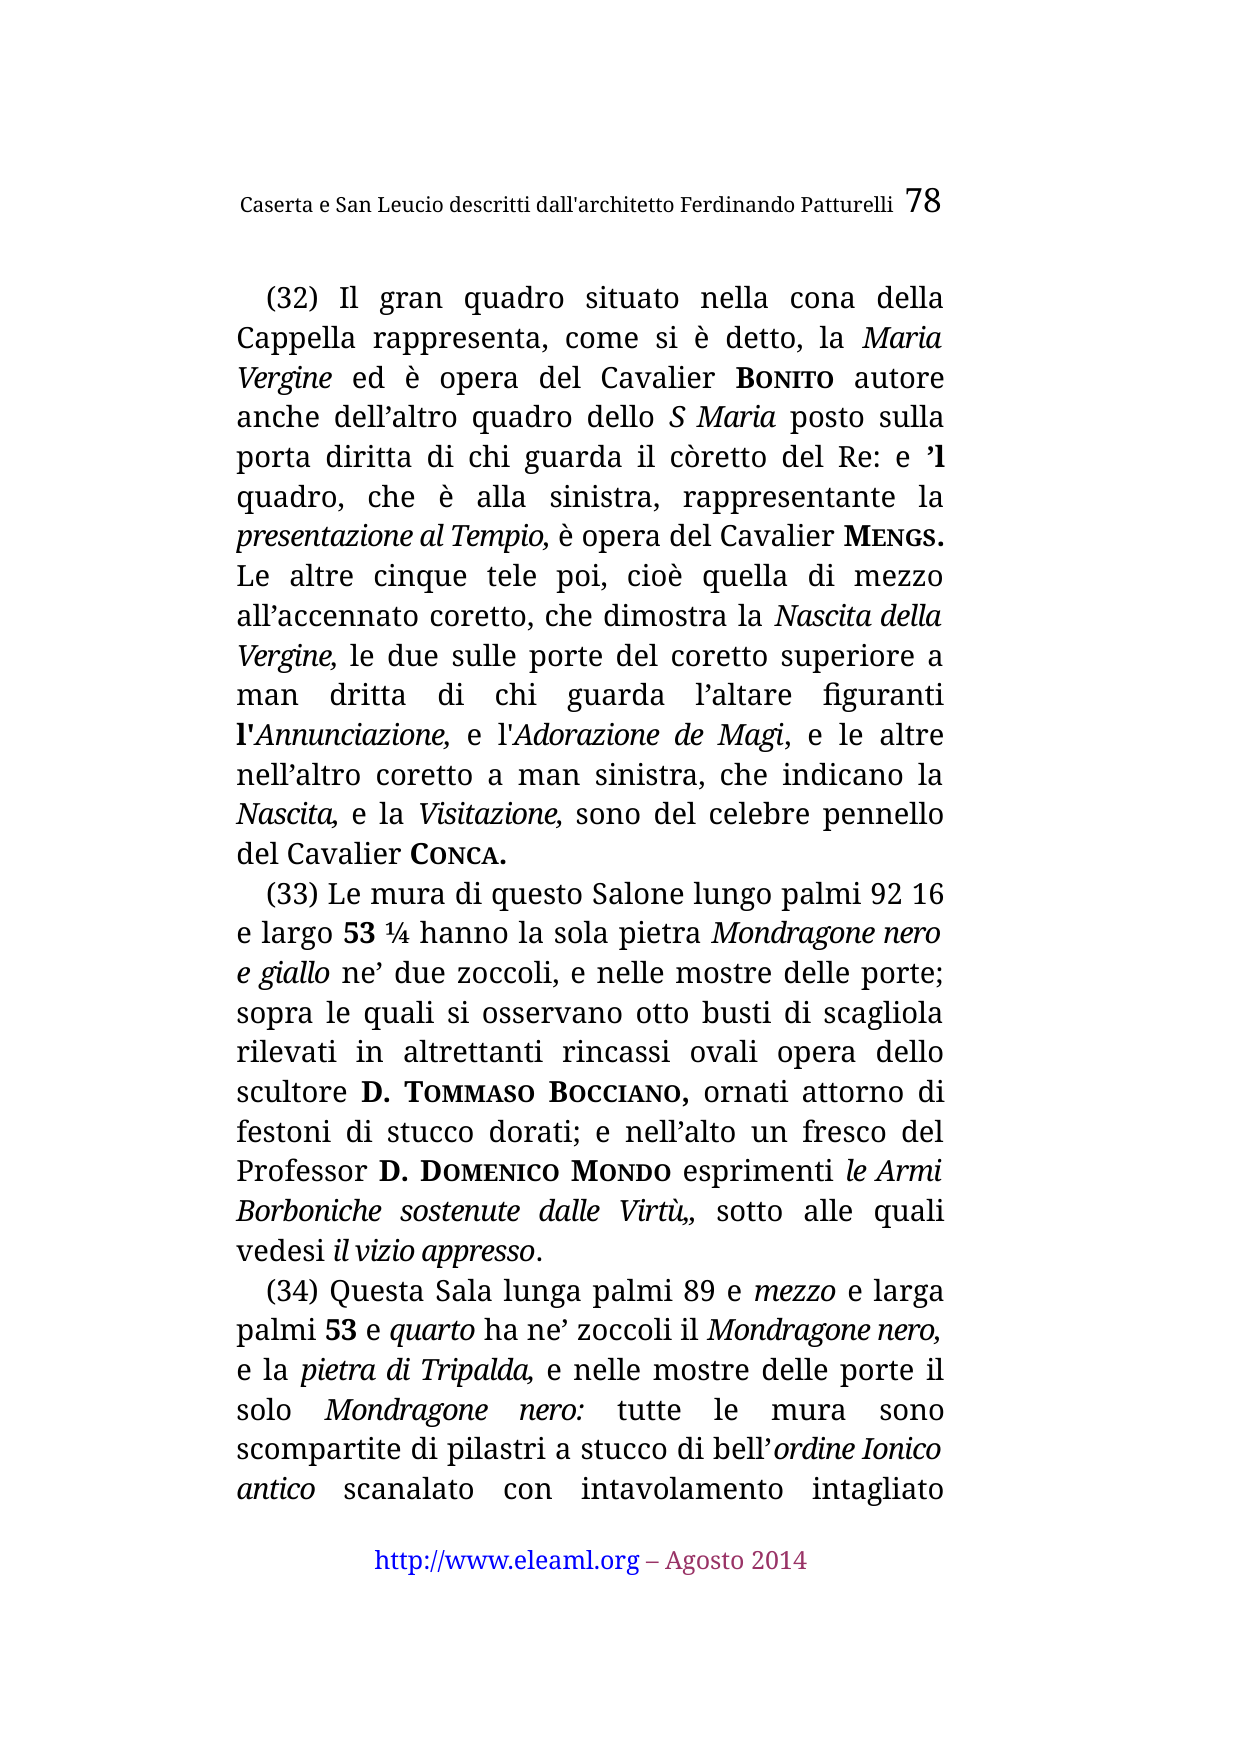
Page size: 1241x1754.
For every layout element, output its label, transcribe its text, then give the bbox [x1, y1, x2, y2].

text (34) Questa Sala lunga palmi 89 e mezzo e larga palmi 53 e quarto ha ne’ zoccoli il Mondragone nero, e la pietra di Tripalda, e nelle mostre delle porte il solo Mondragone nero: tutte le mura sono scompartite di pilastri a stucco di bell’ordine Ionico antico scanalato con intavolamento intagliato [236, 1270, 945, 1508]
text (32) Il gran quadro situato nella cona della Cappella rappresenta, come si è detto, la Maria Vergine ed è opera del Cavalier Bonito autore anche dell’altro quadro dello S Maria posto sulla porta diritta di chi guarda il còretto del Re: e ’l quadro, che è alla sinistra, rappresentante la presentazione al Tempio, è opera del Cavalier Mengs. Le altre cinque tele poi, cioè quella di mezzo all’accennato coretto, che dimostra la Nascita della Vergine, le due sulle porte del coretto superiore a man dritta di chi guarda l’altare figuranti l'Annunciazione, e l'Adorazione de Magi, e le altre nell’altro coretto a man sinistra, che indicano la Nascita, e la Visitazione, sono del celebre pennello del Cavalier Conca. [236, 278, 945, 873]
text (33) Le mura di questo Salone lungo palmi 92 16 e largo 53 ¼ hanno la sola pietra Mondragone nero e giallo ne’ due zoccoli, e nelle mostre delle porte; sopra le quali si osservano otto busti di scagliola rilevati in altrettanti rincassi ovali opera dello scultore D. Tommaso Bocciano, ornati attorno di festoni di stucco dorati; e nell’alto un fresco del Professor D. Domenico Mondo esprimenti le Armi Borboniche sostenute dalle Virtù,, sotto alle quali vedesi il vizio appresso. [236, 873, 945, 1270]
